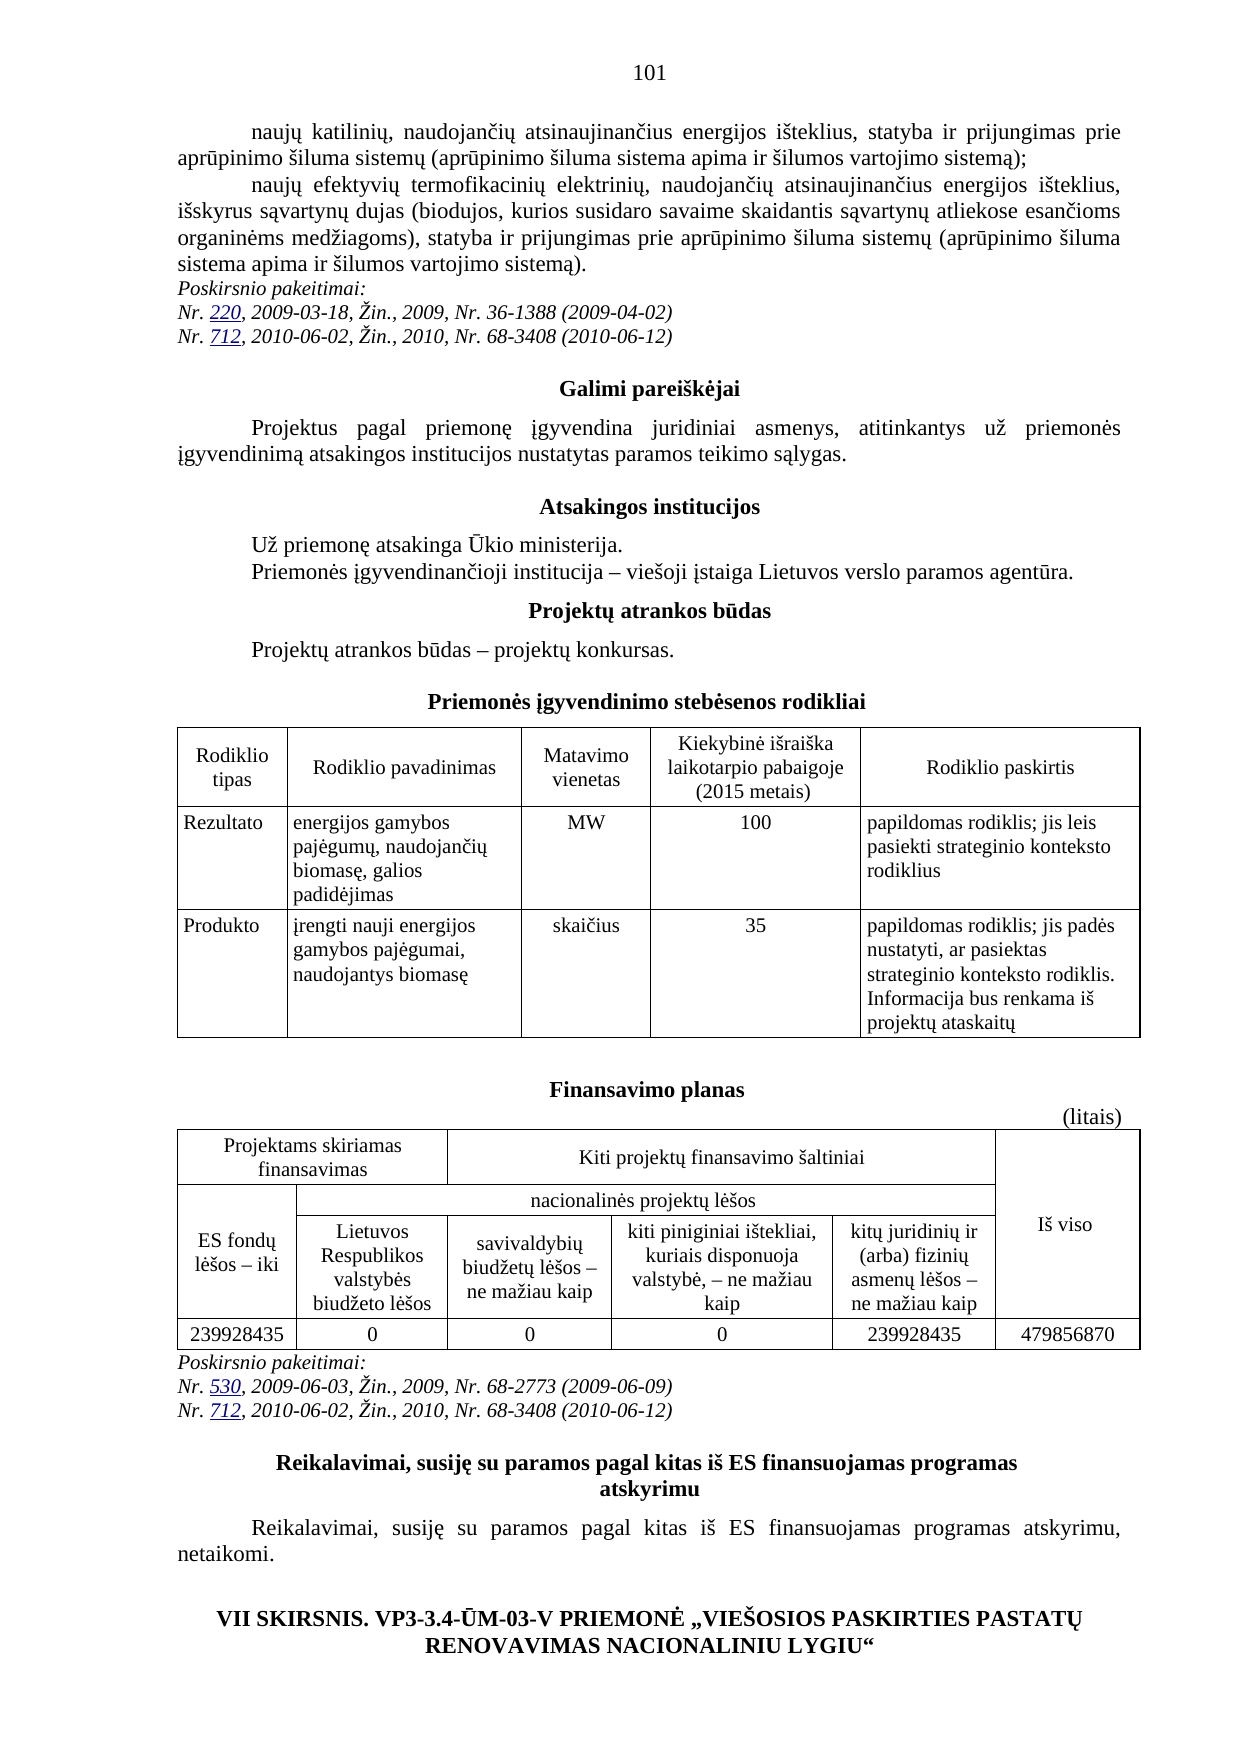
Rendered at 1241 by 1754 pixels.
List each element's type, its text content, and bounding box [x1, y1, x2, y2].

text Projektus pagal priemonę įgyvendina juridiniai asmenys, atitinkantys už priemonės įgyvendinimą atsakingos institucijos nustatytas paramos teikimo sąlygas. [177, 414, 1122, 466]
table_cell MW [522, 807, 650, 909]
table_header Rodiklio tipas [178, 728, 287, 806]
table_cell kiti piniginiai ištekliai, kuriais disponuoja valstybė, – ne mažiau kaip [612, 1216, 832, 1318]
table_cell 0 [612, 1319, 832, 1349]
table_cell energijos gamybos pajėgumų, naudojančių biomasę, galios padidėjimas [288, 807, 521, 909]
table_cell 100 [651, 807, 860, 909]
text naujų katilinių, naudojančių atsinaujinančius energijos išteklius, statyba ir prijungimas prie aprūpinimo šiluma sistemų (aprūpinimo šiluma sistema apima ir šilumos vartojimo sistemą); [177, 118, 1122, 171]
text Už priemonę atsakinga Ūkio ministerija. [177, 532, 1122, 558]
table_cell ES fondų lėšos – iki [178, 1185, 296, 1318]
text Projektų atrankos būdas [177, 597, 1122, 623]
text Galimi pareiškėjai [177, 375, 1122, 401]
table_header Matavimo vienetas [522, 728, 650, 806]
text Poskirsnio pakeitimai: [177, 276, 1122, 300]
table_cell papildomas rodiklis; jis leis pasiekti strateginio konteksto rodiklius [861, 807, 1139, 909]
text Reikalavimai, susiję su paramos pagal kitas iš ES finansuojamas programas atskyrimu, netaikomi. [177, 1514, 1122, 1567]
table_header Iš viso [996, 1130, 1139, 1318]
table_header Rodiklio paskirtis [861, 728, 1139, 806]
table_cell papildomas rodiklis; jis padės nustatyti, ar pasiektas strateginio konteksto rodik­lis. Informacija bus renkama iš projektų ataskaitų [861, 910, 1139, 1037]
text Nr. 530, 2009-06-03, Žin., 2009, Nr. 68-2773 (2009-06-09) [177, 1374, 1122, 1398]
text VII SKIRSNIS. VP3-3.4-ŪM-03-V PRIEMONĖ „VIEŠOSIOS PASKIRTIES PASTATŲ RENOVAVIMAS NACIONALINIU LYGIU“ [177, 1606, 1122, 1658]
text Poskirsnio pakeitimai: [177, 1350, 1122, 1374]
table_cell kitų juridinių ir (arba) fizinių asmenų lėšos – ne mažiau kaip [833, 1216, 995, 1318]
table_header Kiekybinė išraiška laikotarpio pabaigoje (2015 metais) [651, 728, 860, 806]
text Atsakingos institucijos [177, 493, 1122, 519]
text Nr. 220, 2009-03-18, Žin., 2009, Nr. 36-1388 (2009-04-02) [177, 300, 1122, 324]
table_cell 239928435 [833, 1319, 995, 1349]
table_cell Produkto [178, 910, 287, 1037]
text naujų efektyvių termofikacinių elektrinių, naudojančių atsinaujinančius energijos išteklius, išskyrus sąvartynų dujas (biodujos, kurios susidaro savaime skaidantis sąvartynų atliekose esančioms organinėms medžiagoms), statyba ir prijungimas prie aprūpinimo šiluma sistemų (aprūpinimo šiluma sistema apima ir šilumos vartojimo sistemą). [177, 171, 1122, 276]
table_header Projektams skiriamas finansavimas [178, 1130, 447, 1184]
table_cell 239928435 [178, 1319, 296, 1349]
text (litais) [177, 1103, 1122, 1129]
table_cell 0 [448, 1319, 611, 1349]
table_cell 479856870 [996, 1319, 1139, 1349]
table_cell nacionalinės projektų lėšos [297, 1185, 995, 1215]
text Nr. 712, 2010-06-02, Žin., 2010, Nr. 68-3408 (2010-06-12) [177, 324, 1122, 348]
text Reikalavimai, susiję su paramos pagal kitas iš ES finansuojamas programas atskyrimu [177, 1449, 1122, 1501]
table_cell Lietuvos Respublikos valstybės biudžeto lėšos [297, 1216, 447, 1318]
text Priemonės įgyvendinančioji institucija – viešoji įstaiga Lietuvos verslo paramos agentūra. [177, 558, 1122, 584]
table_cell 35 [651, 910, 860, 1037]
table_cell savivaldybių biudžetų lėšos – ne mažiau kaip [448, 1216, 611, 1318]
table_cell skaičius [522, 910, 650, 1037]
table_cell Rezultato [178, 807, 287, 909]
table_header Kiti projektų finansavimo šaltiniai [448, 1130, 995, 1184]
table_cell įrengti nauji energijos gamybos pajėgumai, naudojantys biomasę [288, 910, 521, 1037]
text Priemonės įgyvendinimo stebėsenos rodikliai [177, 688, 1122, 715]
table_header Rodiklio pavadinimas [288, 728, 521, 806]
table_cell 0 [297, 1319, 447, 1349]
text Nr. 712, 2010-06-02, Žin., 2010, Nr. 68-3408 (2010-06-12) [177, 1398, 1122, 1422]
text Finansavimo planas [177, 1076, 1122, 1103]
text Projektų atrankos būdas – projektų konkursas. [177, 636, 1122, 662]
